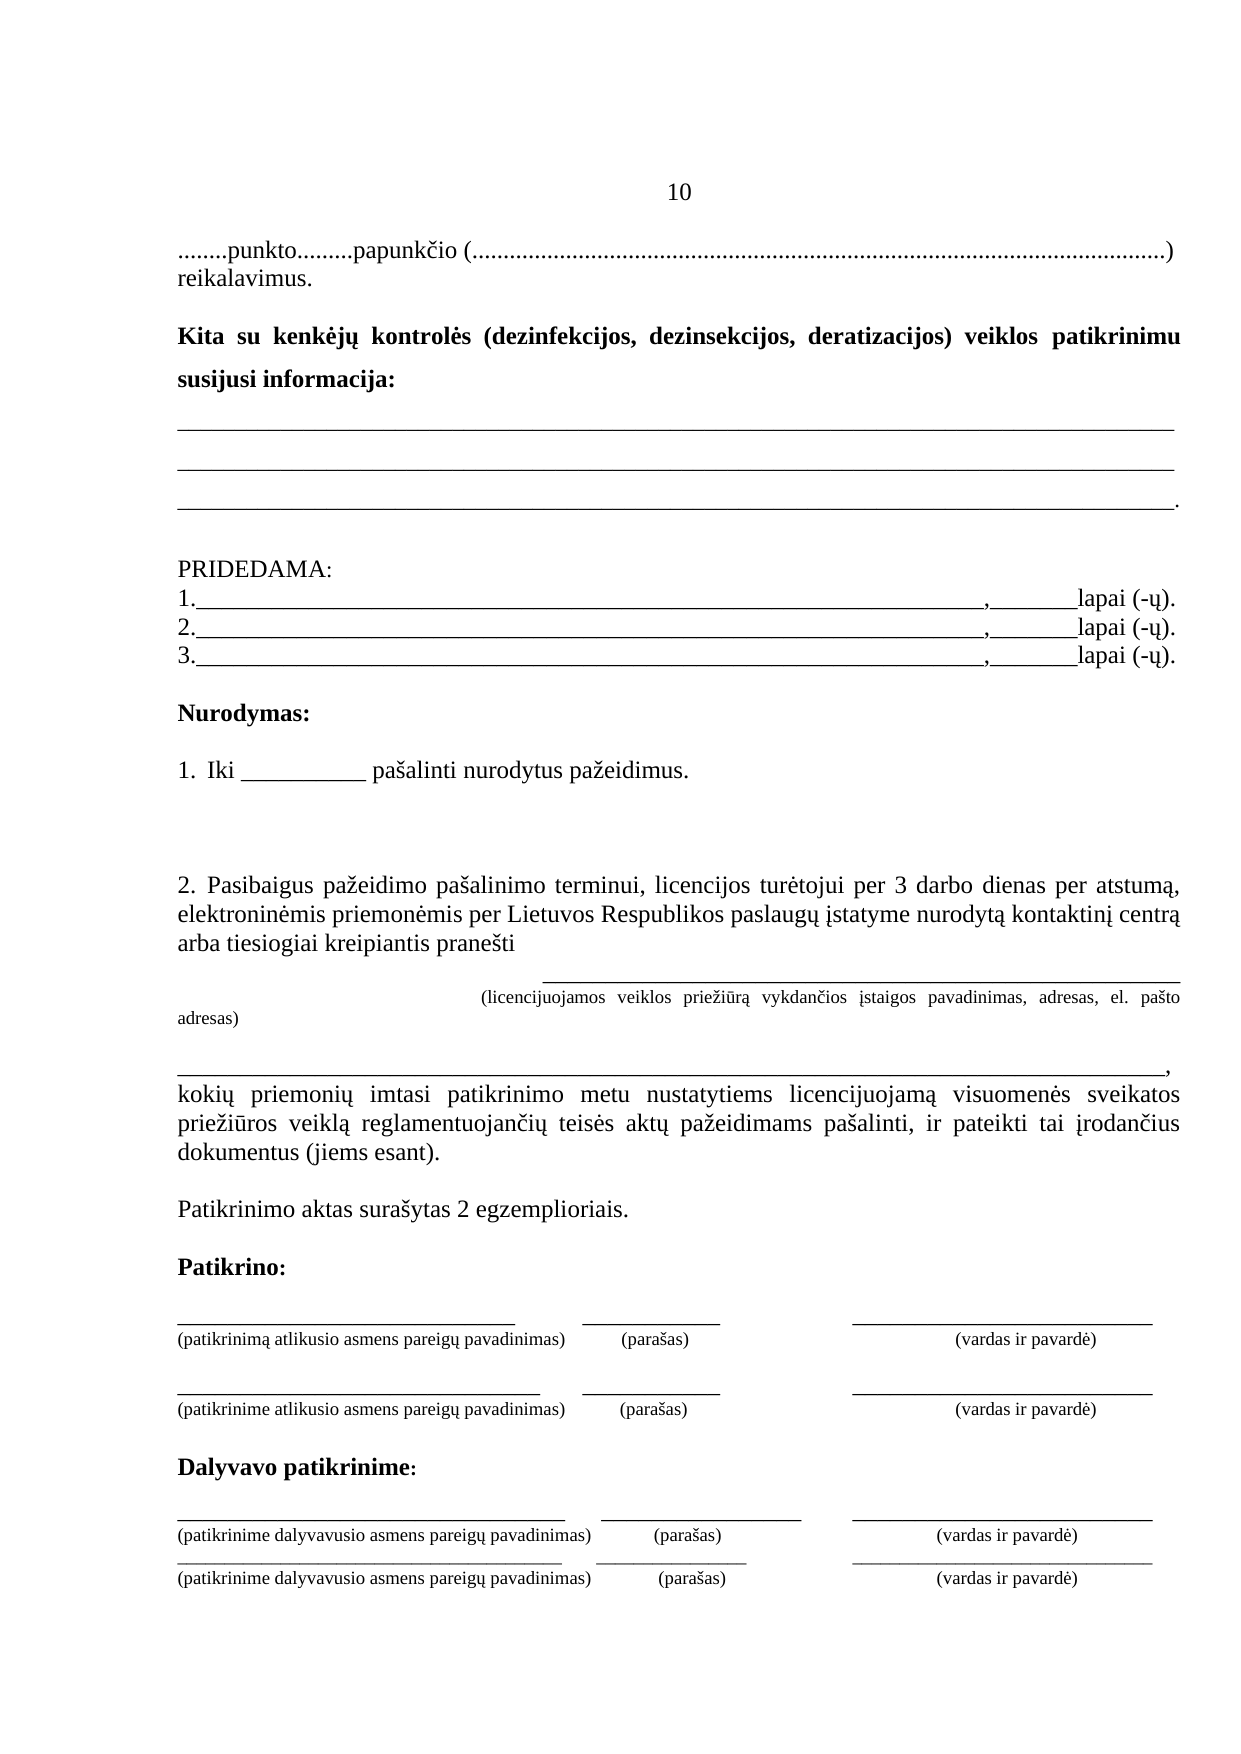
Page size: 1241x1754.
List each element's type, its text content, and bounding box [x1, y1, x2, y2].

text ........punkto.........papunkčio (...............................................................................................................) [177, 235, 1181, 263]
text _____________________________________________________________________________________________________________________________________________________________________________________________________________________________________________________________________. [177, 407, 1181, 512]
text ___________________________ ___________ ________________________ [177, 1299, 1181, 1328]
text Dalyvavo patikrinime: [177, 1452, 1181, 1480]
text _______________________________ ________________ ________________________ [177, 1495, 1181, 1523]
text (patikrinime dalyvavusio asmens pareigų pavadinimas) (parašas) (vardas ir pavardė) [177, 1567, 1181, 1588]
text 1._______________________________________________________________,_______lapai (-ų). [177, 583, 1181, 612]
text Nurodymas: [177, 698, 1181, 727]
text Patikrino: [177, 1252, 1181, 1280]
text ___________________________________________________ [207, 957, 1181, 986]
text 2. Pasibaigus pažeidimo pašalinimo terminui, licencijos turėtojui per 3 darbo dienas per atstumą, elektroninėmis priemonėmis per Lietuvos Respublikos paslaugų įstatyme nurodytą kontaktinį centrą arba tiesiogiai kreipiantis pranešti [177, 871, 1181, 957]
text (licencijuojamos veiklos priežiūrą vykdančios įstaigos pavadinimas, adresas, el. pašto adresas) [177, 986, 1181, 1029]
text _________________________________________ ________________ ________________________________ [177, 1545, 1181, 1567]
text _______________________________________________________________________________, [177, 1050, 1181, 1079]
text PRIDEDAMA: [177, 554, 1181, 583]
text (patikrinime dalyvavusio asmens pareigų pavadinimas) (parašas) (vardas ir pavardė) [177, 1523, 1181, 1545]
text 2._______________________________________________________________,_______lapai (-ų). [177, 612, 1181, 641]
text Kita su kenkėjų kontrolės (dezinfekcijos, dezinsekcijos, deratizacijos) veiklos patikrinimu susijusi informacija: [177, 321, 1181, 393]
text 1. Iki __________ pašalinti nurodytus pažeidimus. [177, 756, 1181, 784]
text _____________________________ ___________ ________________________ [177, 1369, 1181, 1398]
text reikalavimus. [177, 263, 1181, 292]
text 3._______________________________________________________________,_______lapai (-ų). [177, 641, 1181, 669]
text Patikrinimo aktas surašytas 2 egzemplioriais. [177, 1194, 1181, 1223]
text (patikrinime atlikusio asmens pareigų pavadinimas) (parašas) (vardas ir pavardė) [177, 1398, 1181, 1419]
text (patikrinimą atlikusio asmens pareigų pavadinimas) (parašas) (vardas ir pavardė) [177, 1328, 1181, 1350]
text kokių priemonių imtasi patikrinimo metu nustatytiems licencijuojamą visuomenės sveikatos priežiūros veiklą reglamentuojančių teisės aktų pažeidimams pašalinti, ir pateikti tai įrodančius dokumentus (jiems esant). [177, 1079, 1181, 1165]
